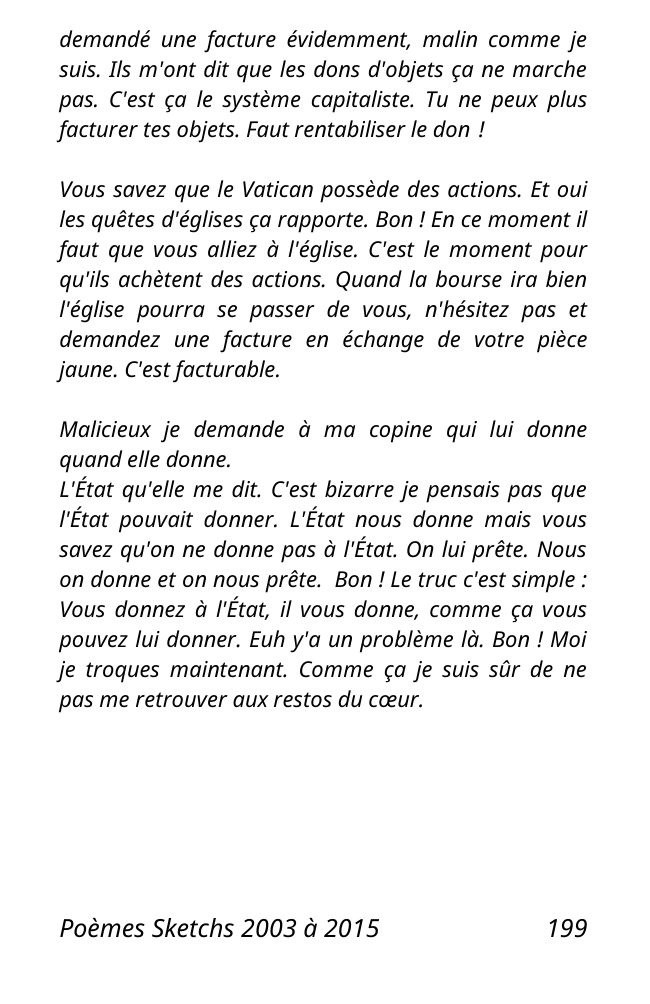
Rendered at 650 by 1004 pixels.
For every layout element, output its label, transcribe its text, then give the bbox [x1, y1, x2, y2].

text L'État qu'elle me dit. C'est bizarre je pensais pas que l'État pouvait donner. L'État nous donne mais vous savez qu'on ne donne pas à l'État. On lui prête. Nous on donne et on nous prête. Bon ! Le truc c'est simple : Vous donnez à l'État, il vous donne, comme ça vous pouvez lui donner. Euh y'a un problème là. Bon ! Moi je troques maintenant. Comme ça je suis sûr de ne pas me retrouver aux restos du cœur. [59, 474, 591, 714]
text demandé une facture évidemment, malin comme je suis. Ils m'ont dit que les dons d'objets ça ne marche pas. C'est ça le système capitaliste. Tu ne peux plus facturer tes objets. Faut rentabiliser le don ! [59, 24, 591, 144]
text Vous savez que le Vatican possède des actions. Et oui les quêtes d'églises ça rapporte. Bon ! En ce moment il faut que vous alliez à l'église. C'est le moment pour qu'ils achètent des actions. Quand la bourse ira bien l'église pourra se passer de vous, n'hésitez pas et demandez une facture en échange de votre pièce jaune. C'est facturable. [59, 174, 591, 384]
text Malicieux je demande à ma copine qui lui donne quand elle donne. [59, 414, 591, 474]
